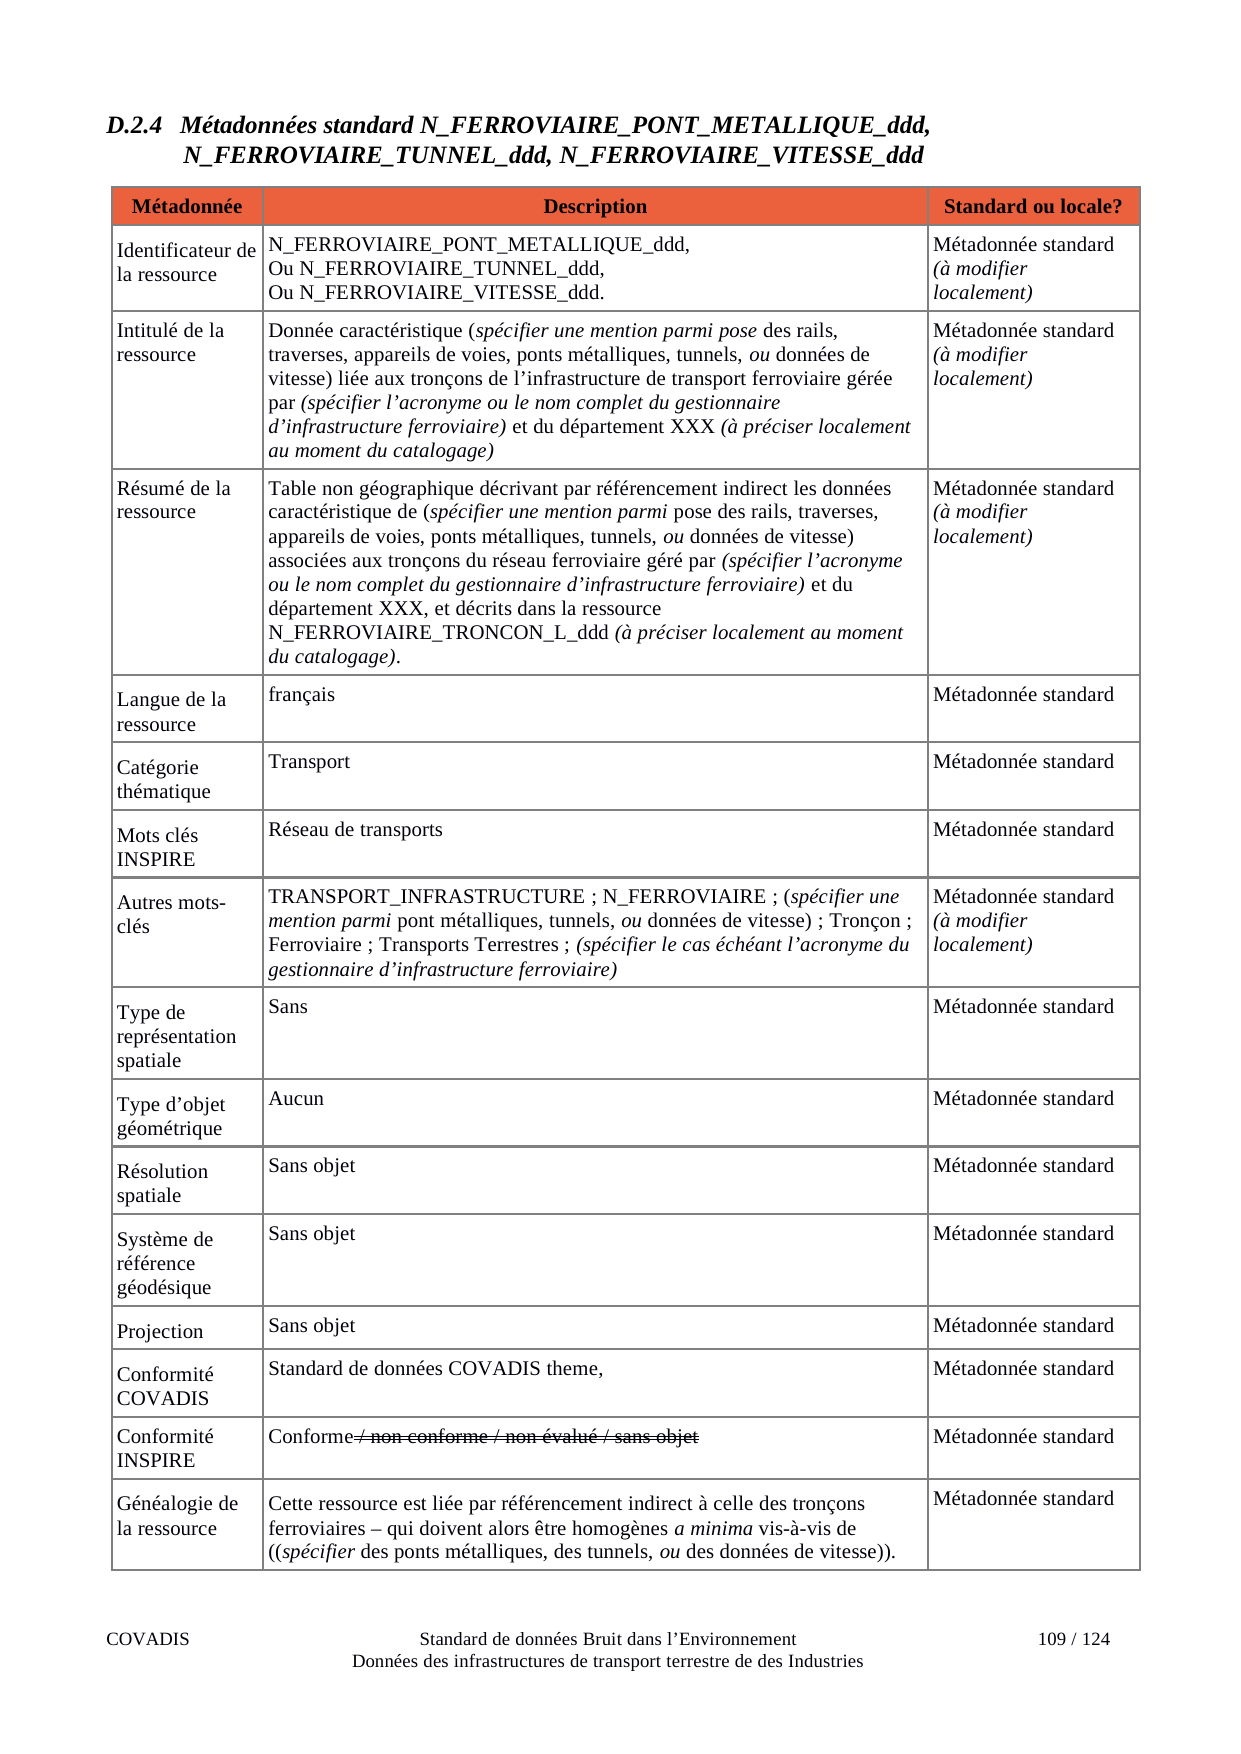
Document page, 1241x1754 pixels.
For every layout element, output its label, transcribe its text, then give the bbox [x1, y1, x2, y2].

table_cell Table non géographique décrivant par référencement indirect les données caractéristique de (spécifier une mention parmi pose des rails, traverses, appareils de voies, ponts métalliques, tunnels, ou données de vitesse) associées aux tronçons du réseau ferroviaire géré par (spécifier l’acronyme ou le nom complet du gestionnaire d’infrastructure ferroviaire) et du département XXX, et décrits dans la ressource N_FERROVIAIRE_TRONCON_L_ddd (à préciser localement au moment du catalogage). [264, 470, 927, 673]
table_cell Métadonnée standard [929, 1418, 1139, 1477]
table_cell Métadonnée standard (à modifier localement) [929, 226, 1139, 309]
table_cell Métadonnée standard (à modifier localement) [929, 879, 1139, 986]
table_cell Conforme / non conforme / non évalué / sans objet [264, 1418, 927, 1477]
table_cell Mots clés INSPIRE [113, 811, 262, 876]
table_cell Métadonnée standard [929, 1350, 1139, 1416]
table_cell Métadonnée standard [929, 1307, 1139, 1348]
table_cell Transport [264, 743, 927, 809]
table_header Métadonnée [113, 188, 262, 224]
table_cell Métadonnée standard [929, 676, 1139, 741]
table_cell Cette ressource est liée par référencement indirect à celle des tronçons ferroviaires – qui doivent alors être homogènes a minima vis-à-vis de ((spécifier des ponts métalliques, des tunnels, ou des données de vitesse)). [264, 1480, 927, 1569]
table_cell Généalogie de la ressource [113, 1480, 262, 1569]
table_cell Sans objet [264, 1215, 927, 1305]
table_cell Métadonnée standard [929, 1080, 1139, 1145]
table_cell Métadonnée standard [929, 743, 1139, 809]
table_cell Catégorie thématique [113, 743, 262, 809]
table_cell Métadonnée standard [929, 988, 1139, 1078]
table_cell Résolution spatiale [113, 1148, 262, 1213]
table_cell Type de représentation spatiale [113, 988, 262, 1078]
subtitle Métadonnées standard N_FERROVIAIRE_PONT_METALLIQUE_ddd, N_FERROVIAIRE_TUNNEL_ddd, N_FERROVIAIRE_VITESSE_ddd [106, 110, 1134, 168]
table_cell N_FERROVIAIRE_PONT_METALLIQUE_ddd, Ou N_FERROVIAIRE_TUNNEL_ddd, Ou N_FERROVIAIRE_VITESSE_ddd. [264, 226, 927, 309]
table_cell Métadonnée standard [929, 1148, 1139, 1213]
table_cell Autres mots-clés [113, 879, 262, 986]
table_cell Standard de données COVADIS theme, [264, 1350, 927, 1416]
table_cell Conformité INSPIRE [113, 1418, 262, 1477]
table_cell Métadonnée standard [929, 1215, 1139, 1305]
table_header Standard ou locale? [929, 188, 1139, 224]
table_cell Conformité COVADIS [113, 1350, 262, 1416]
table_cell Sans [264, 988, 927, 1078]
table_cell Sans objet [264, 1148, 927, 1213]
table_cell Projection [113, 1307, 262, 1348]
table_cell Intitulé de la ressource [113, 312, 262, 467]
table_cell Type d’objet géométrique [113, 1080, 262, 1145]
table_cell Métadonnée standard [929, 811, 1139, 876]
table_cell Réseau de transports [264, 811, 927, 876]
table_cell Sans objet [264, 1307, 927, 1348]
table_cell Identificateur de la ressource [113, 226, 262, 309]
table_cell TRANSPORT_INFRASTRUCTURE ; N_FERROVIAIRE ; (spécifier une mention parmi pont métalliques, tunnels, ou données de vitesse) ; Tronçon ; Ferroviaire ; Transports Terrestres ; (spécifier le cas échéant l’acronyme du gestionnaire d’infrastructure ferroviaire) [264, 879, 927, 986]
table_cell Langue de la ressource [113, 676, 262, 741]
table_cell Résumé de la ressource [113, 470, 262, 673]
table_cell Système de référence géodésique [113, 1215, 262, 1305]
table_cell Donnée caractéristique (spécifier une mention parmi pose des rails, traverses, appareils de voies, ponts métalliques, tunnels, ou données de vitesse) liée aux tronçons de l’infrastructure de transport ferroviaire gérée par (spécifier l’acronyme ou le nom complet du gestionnaire d’infrastructure ferroviaire) et du département XXX (à préciser localement au moment du catalogage) [264, 312, 927, 467]
table_cell Métadonnée standard [929, 1480, 1139, 1569]
table_header Description [264, 188, 927, 224]
table_cell français [264, 676, 927, 741]
table_cell Métadonnée standard (à modifier localement) [929, 312, 1139, 467]
table_cell Aucun [264, 1080, 927, 1145]
table_cell Métadonnée standard (à modifier localement) [929, 470, 1139, 673]
